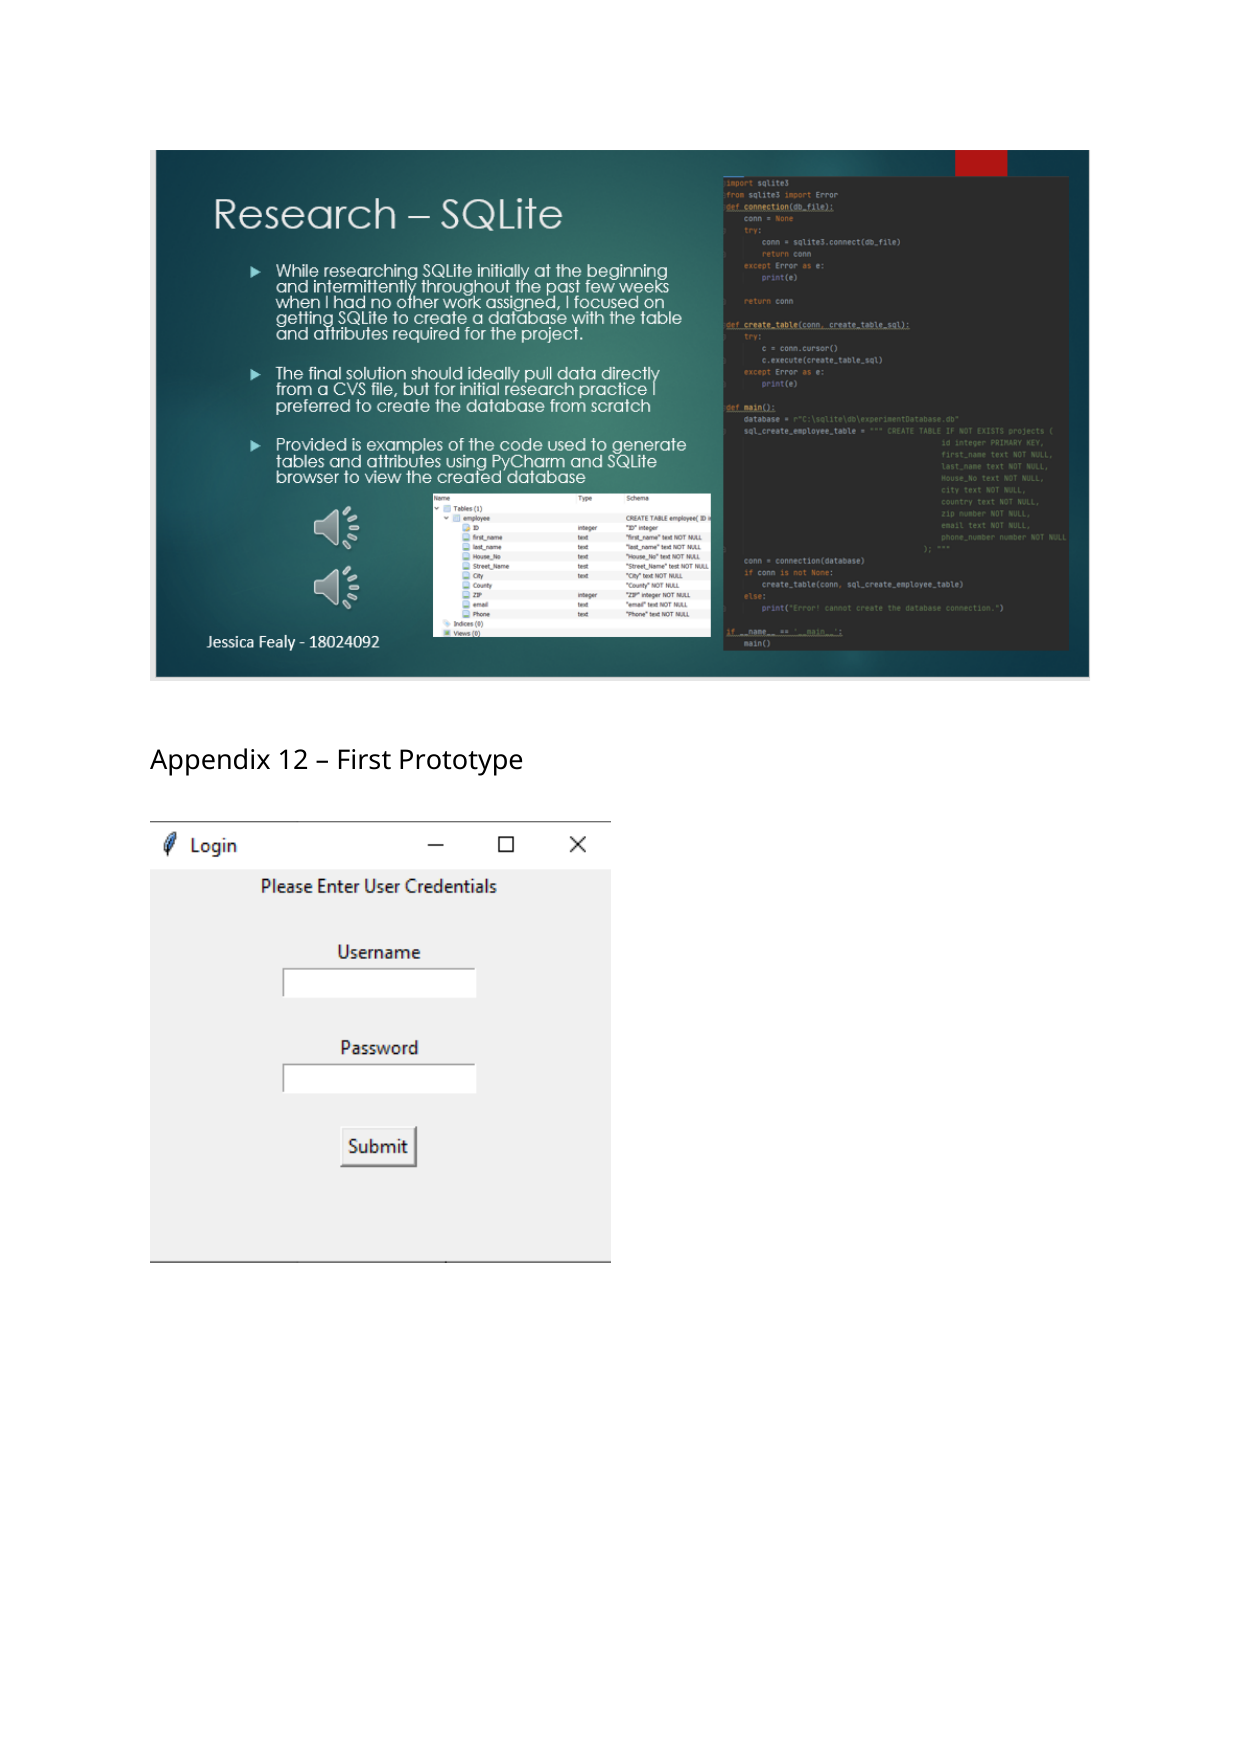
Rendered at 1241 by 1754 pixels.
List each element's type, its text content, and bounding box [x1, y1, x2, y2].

subtitle Appendix 12 – First Prototype [150, 740, 1090, 777]
